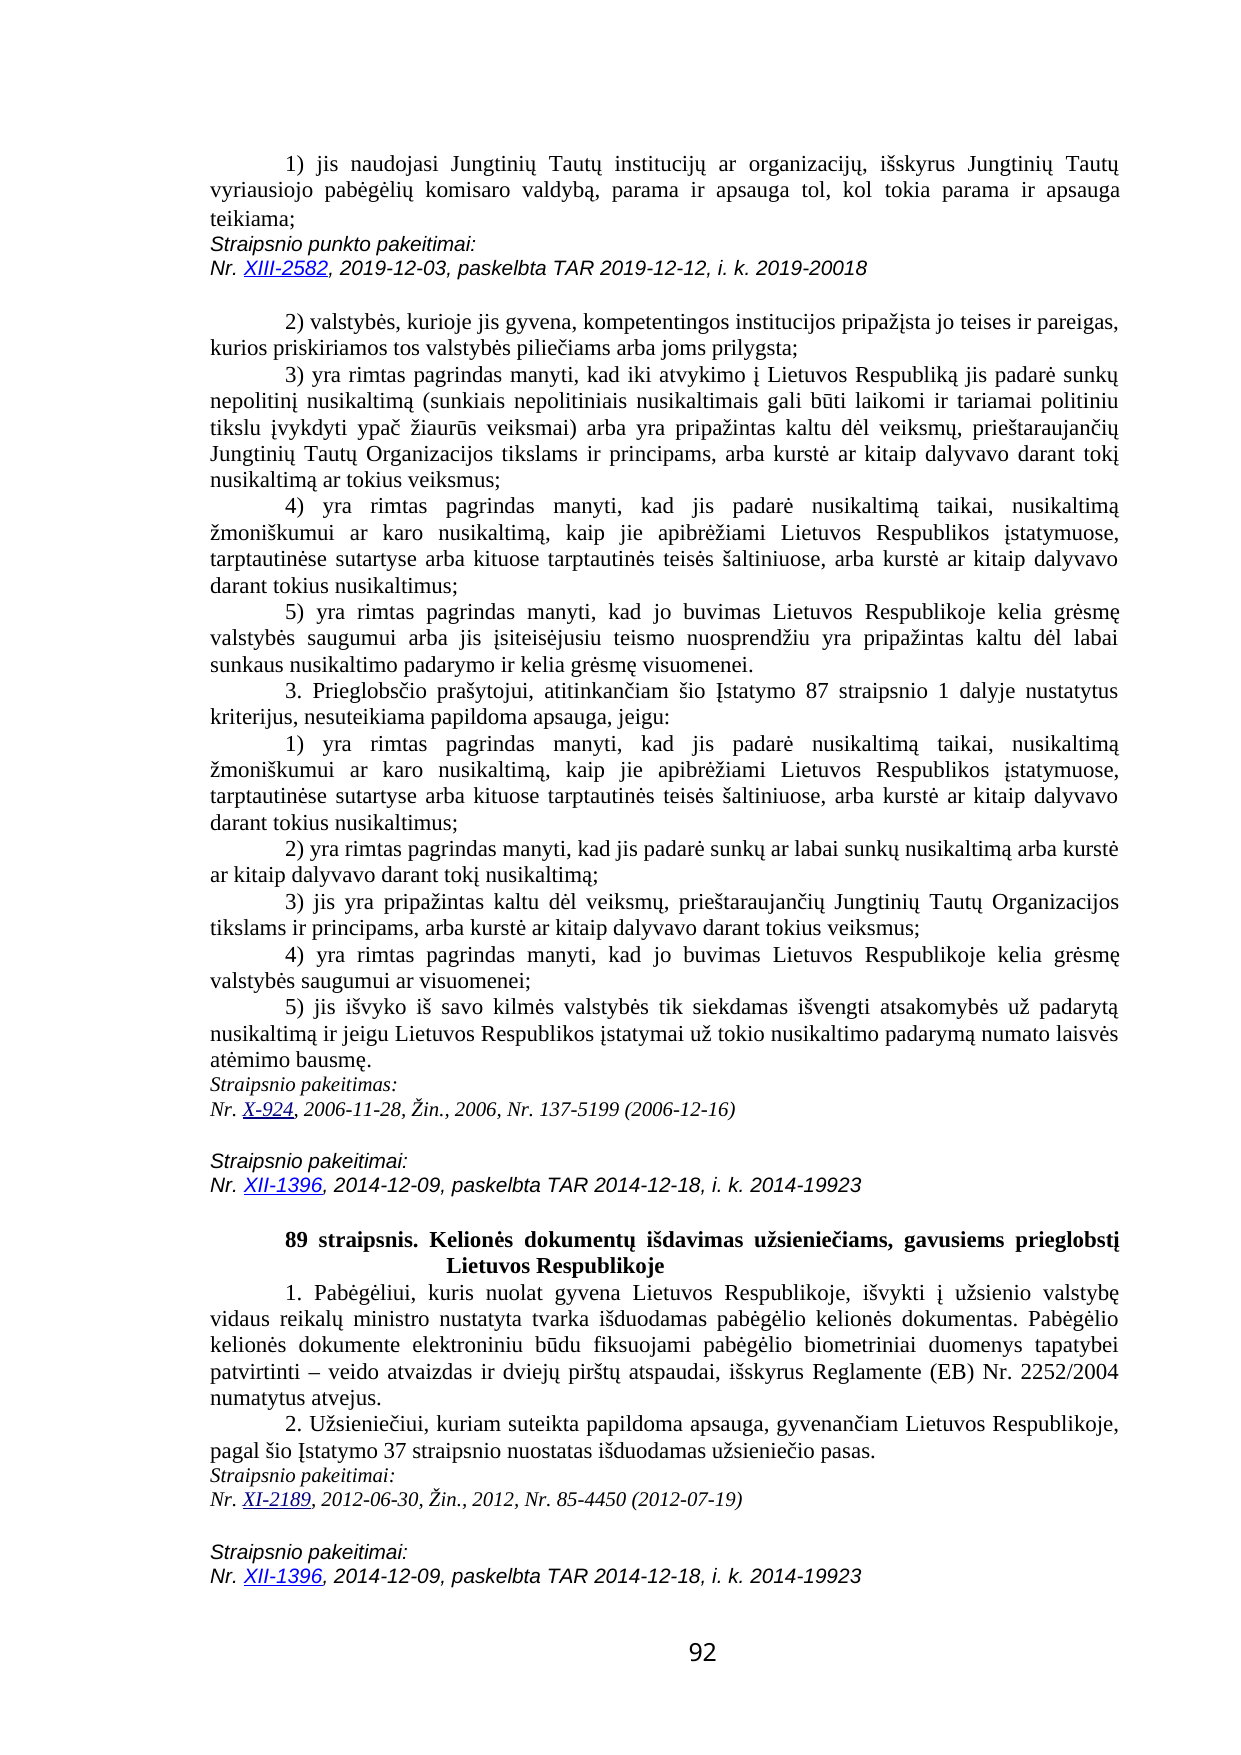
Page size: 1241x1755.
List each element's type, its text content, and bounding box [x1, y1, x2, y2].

text Nr. XI-2189, 2012-06-30, Žin., 2012, Nr. 85-4450 (2012-07-19) [210, 1487, 1120, 1511]
text 3) yra rimtas pagrindas manyti, kad iki atvykimo į Lietuvos Respubliką jis padarė sunkų nepolitinį nusikaltimą (sunkiais nepolitiniais nusikaltimais gali būti laikomi ir tariamai politiniu tikslu įvykdyti ypač žiaurūs veiksmai) arba yra pripažintas kaltu dėl veiksmų, prieštaraujančių Jungtinių Tautų Organizacijos tikslams ir principams, arba kurstė ar kitaip dalyvavo darant tokį nusikaltimą ar tokius veiksmus; [210, 361, 1120, 493]
text 89 straipsnis. Kelionės dokumentų išdavimas užsieniečiams, gavusiems prieglobstį Lietuvos Respublikoje [285, 1226, 1120, 1279]
text 5) jis išvyko iš savo kilmės valstybės tik siekdamas išvengti atsakomybės už padarytą nusikaltimą ir jeigu Lietuvos Respublikos įstatymai už tokio nusikaltimo padarymą numato laisvės atėmimo bausmę. [210, 993, 1120, 1072]
text Nr. XII-1396, 2014-12-09, paskelbta TAR 2014-12-18, i. k. 2014-19923 [210, 1564, 1120, 1588]
text Straipsnio pakeitimai: [210, 1149, 1120, 1173]
text Nr. XII-1396, 2014-12-09, paskelbta TAR 2014-12-18, i. k. 2014-19923 [210, 1173, 1120, 1197]
text Straipsnio pakeitimas: [210, 1072, 1120, 1096]
text 3. Prieglobsčio prašytojui, atitinkančiam šio Įstatymo 87 straipsnio 1 dalyje nustatytus kriterijus, nesuteikiama papildoma apsauga, jeigu: [210, 677, 1120, 730]
text 4) yra rimtas pagrindas manyti, kad jis padarė nusikaltimą taikai, nusikaltimą žmoniškumui ar karo nusikaltimą, kaip jie apibrėžiami Lietuvos Respublikos įstatymuose, tarptautinėse sutartyse arba kituose tarptautinės teisės šaltiniuose, arba kurstė ar kitaip dalyvavo darant tokius nusikaltimus; [210, 493, 1120, 598]
text 2) yra rimtas pagrindas manyti, kad jis padarė sunkų ar labai sunkų nusikaltimą arba kurstė ar kitaip dalyvavo darant tokį nusikaltimą; [210, 835, 1120, 888]
text Straipsnio punkto pakeitimai: [210, 231, 1120, 255]
text Straipsnio pakeitimai: [210, 1540, 1120, 1564]
text 1) yra rimtas pagrindas manyti, kad jis padarė nusikaltimą taikai, nusikaltimą žmoniškumui ar karo nusikaltimą, kaip jie apibrėžiami Lietuvos Respublikos įstatymuose, tarptautinėse sutartyse arba kituose tarptautinės teisės šaltiniuose, arba kurstė ar kitaip dalyvavo darant tokius nusikaltimus; [210, 730, 1120, 835]
text 1. Pabėgėliui, kuris nuolat gyvena Lietuvos Respublikoje, išvykti į užsienio valstybę vidaus reikalų ministro nustatyta tvarka išduodamas pabėgėlio kelionės dokumentas. Pabėgėlio kelionės dokumente elektroniniu būdu fiksuojami pabėgėlio biometriniai duomenys tapatybei patvirtinti – veido atvaizdas ir dviejų pirštų atspaudai, išskyrus Reglamente (EB) Nr. 2252/2004 numatytus atvejus. [210, 1279, 1120, 1410]
text Straipsnio pakeitimai: [210, 1463, 1120, 1487]
text 2. Užsieniečiui, kuriam suteikta papildoma apsauga, gyvenančiam Lietuvos Respublikoje, pagal šio Įstatymo 37 straipsnio nuostatas išduodamas užsieniečio pasas. [210, 1410, 1120, 1463]
text 3) jis yra pripažintas kaltu dėl veiksmų, prieštaraujančių Jungtinių Tautų Organizacijos tikslams ir principams, arba kurstė ar kitaip dalyvavo darant tokius veiksmus; [210, 888, 1120, 941]
text 5) yra rimtas pagrindas manyti, kad jo buvimas Lietuvos Respublikoje kelia grėsmę valstybės saugumui arba jis įsiteisėjusiu teismo nuosprendžiu yra pripažintas kaltu dėl labai sunkaus nusikaltimo padarymo ir kelia grėsmę visuomenei. [210, 598, 1120, 677]
text Nr. X-924, 2006-11-28, Žin., 2006, Nr. 137-5199 (2006-12-16) [210, 1096, 1120, 1121]
text 1) jis naudojasi Jungtinių Tautų institucijų ar organizacijų, išskyrus Jungtinių Tautų vyriausiojo pabėgėlių komisaro valdybą, parama ir apsauga tol, kol tokia parama ir apsauga teikiama; [210, 150, 1120, 231]
text 4) yra rimtas pagrindas manyti, kad jo buvimas Lietuvos Respublikoje kelia grėsmę valstybės saugumui ar visuomenei; [210, 941, 1120, 993]
text 2) valstybės, kurioje jis gyvena, kompetentingos institucijos pripažįsta jo teises ir pareigas, kurios priskiriamos tos valstybės piliečiams arba joms prilygsta; [210, 308, 1120, 361]
text Nr. XIII-2582, 2019-12-03, paskelbta TAR 2019-12-12, i. k. 2019-20018 [210, 255, 1120, 279]
